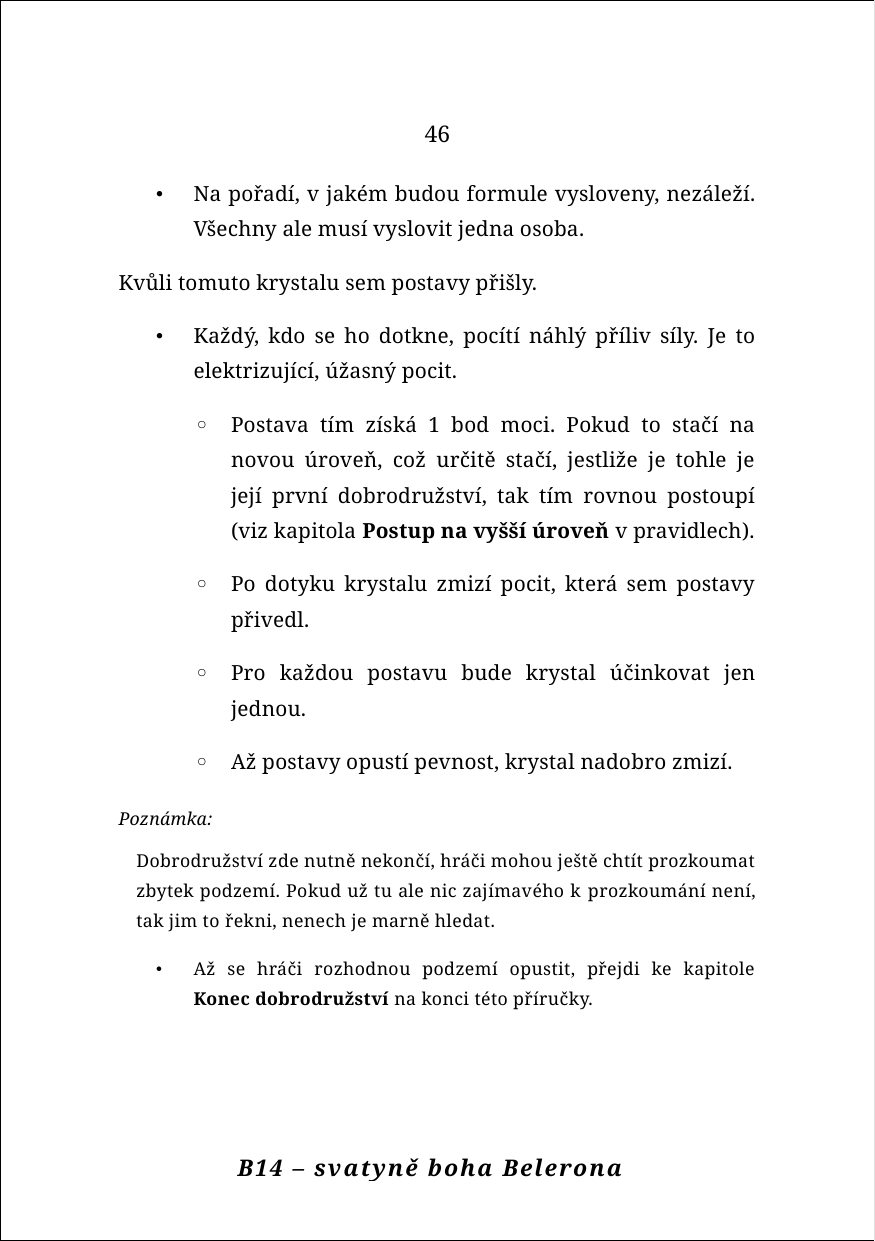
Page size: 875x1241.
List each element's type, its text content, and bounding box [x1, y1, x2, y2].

list Až se hráči rozhodnou podzemí opustit, přejdi ke kapitole Konec dobrodružství na konci této příručky. [156, 956, 756, 1011]
text Poznámka: [118, 806, 756, 830]
text Kvůli tomuto krystalu sem postavy přišly. [118, 268, 756, 296]
text Dobrodružství zde nutně nekončí, hráči mohou ještě chtít prozkoumat zbytek podzemí. Pokud už tu ale nic zajímavého k⁠ prozkoumání není, tak jim to řekni, nenech je marně hledat. [136, 848, 756, 933]
list Pro každou postavu bude krystal účinkovat jen jednou. [193, 658, 756, 722]
list Na pořadí, v⁠ jakém budou formule vysloveny, nezáleží. Všechny ale musí vyslovit jedna osoba. [156, 179, 756, 243]
list Postava tím získá 1 bod moci. Pokud to stačí na novou úroveň, což určitě stačí, jestliže je tohle je její první dobrodružství, tak tím rovnou postoupí (viz kapitola Postup na vyšší úroveň v⁠ pravidlech). [193, 410, 756, 545]
list Až postavy opustí pevnost, krystal nadobro zmizí. [193, 747, 756, 775]
list Po dotyku krystalu zmizí pocit, která sem postavy přivedl. [193, 569, 756, 633]
list Každý, kdo se ho dotkne, pocítí náhlý příliv síly. Je to elektrizující, úžasný pocit. [156, 321, 756, 385]
